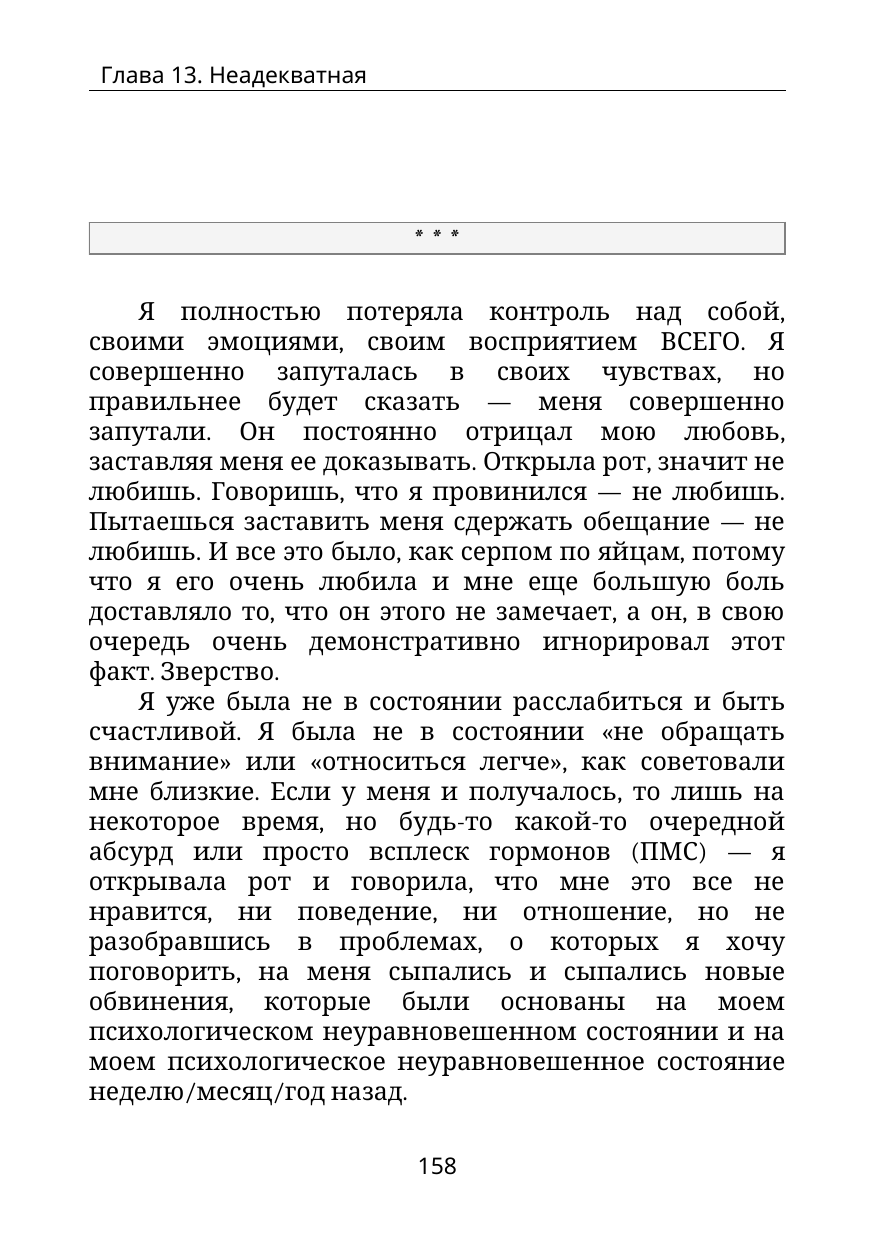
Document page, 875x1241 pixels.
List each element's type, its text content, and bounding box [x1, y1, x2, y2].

text Я уже была не в состоянии расслабиться и быть счастливой. Я была не в состоянии «не обращать внимание» или «относиться легче», как советовали мне близкие. Если у меня и получалось, то лишь на некоторое время, но будь-то какой-то очередной абсурд или просто всплеск гормонов (ПМС) — я открывала рот и говорила, что мне это все не нравится, ни поведение, ни отношение, но не разобравшись в проблемах, о которых я хочу поговорить, на меня сыпались и сыпались новые обвинения, которые были основаны на моем психологическом неуравновешенном состоянии и на моем психологическое неуравновешенное состояние неделю/месяц/год назад. [88, 686, 786, 1106]
text Я полностью потеряла контроль над собой, своими эмоциями, своим восприятием ВСЕГО. Я совершенно запуталась в своих чувствах, но правильнее будет сказать — меня совершенно запутали. Он постоянно отрицал мою любовь, заставляя меня ее доказывать. Открыла рот, значит не любишь. Говоришь, что я провинился — не любишь. Пытаешься заставить меня сдержать обещание — не любишь. И все это было, как серпом по яйцам, потому что я его очень любила и мне еще большую боль доставляло то, что он этого не замечает, а он, в свою очередь очень демонстративно игнорировал этот факт. Зверство. [88, 296, 786, 686]
subtitle * * * [90, 223, 784, 253]
